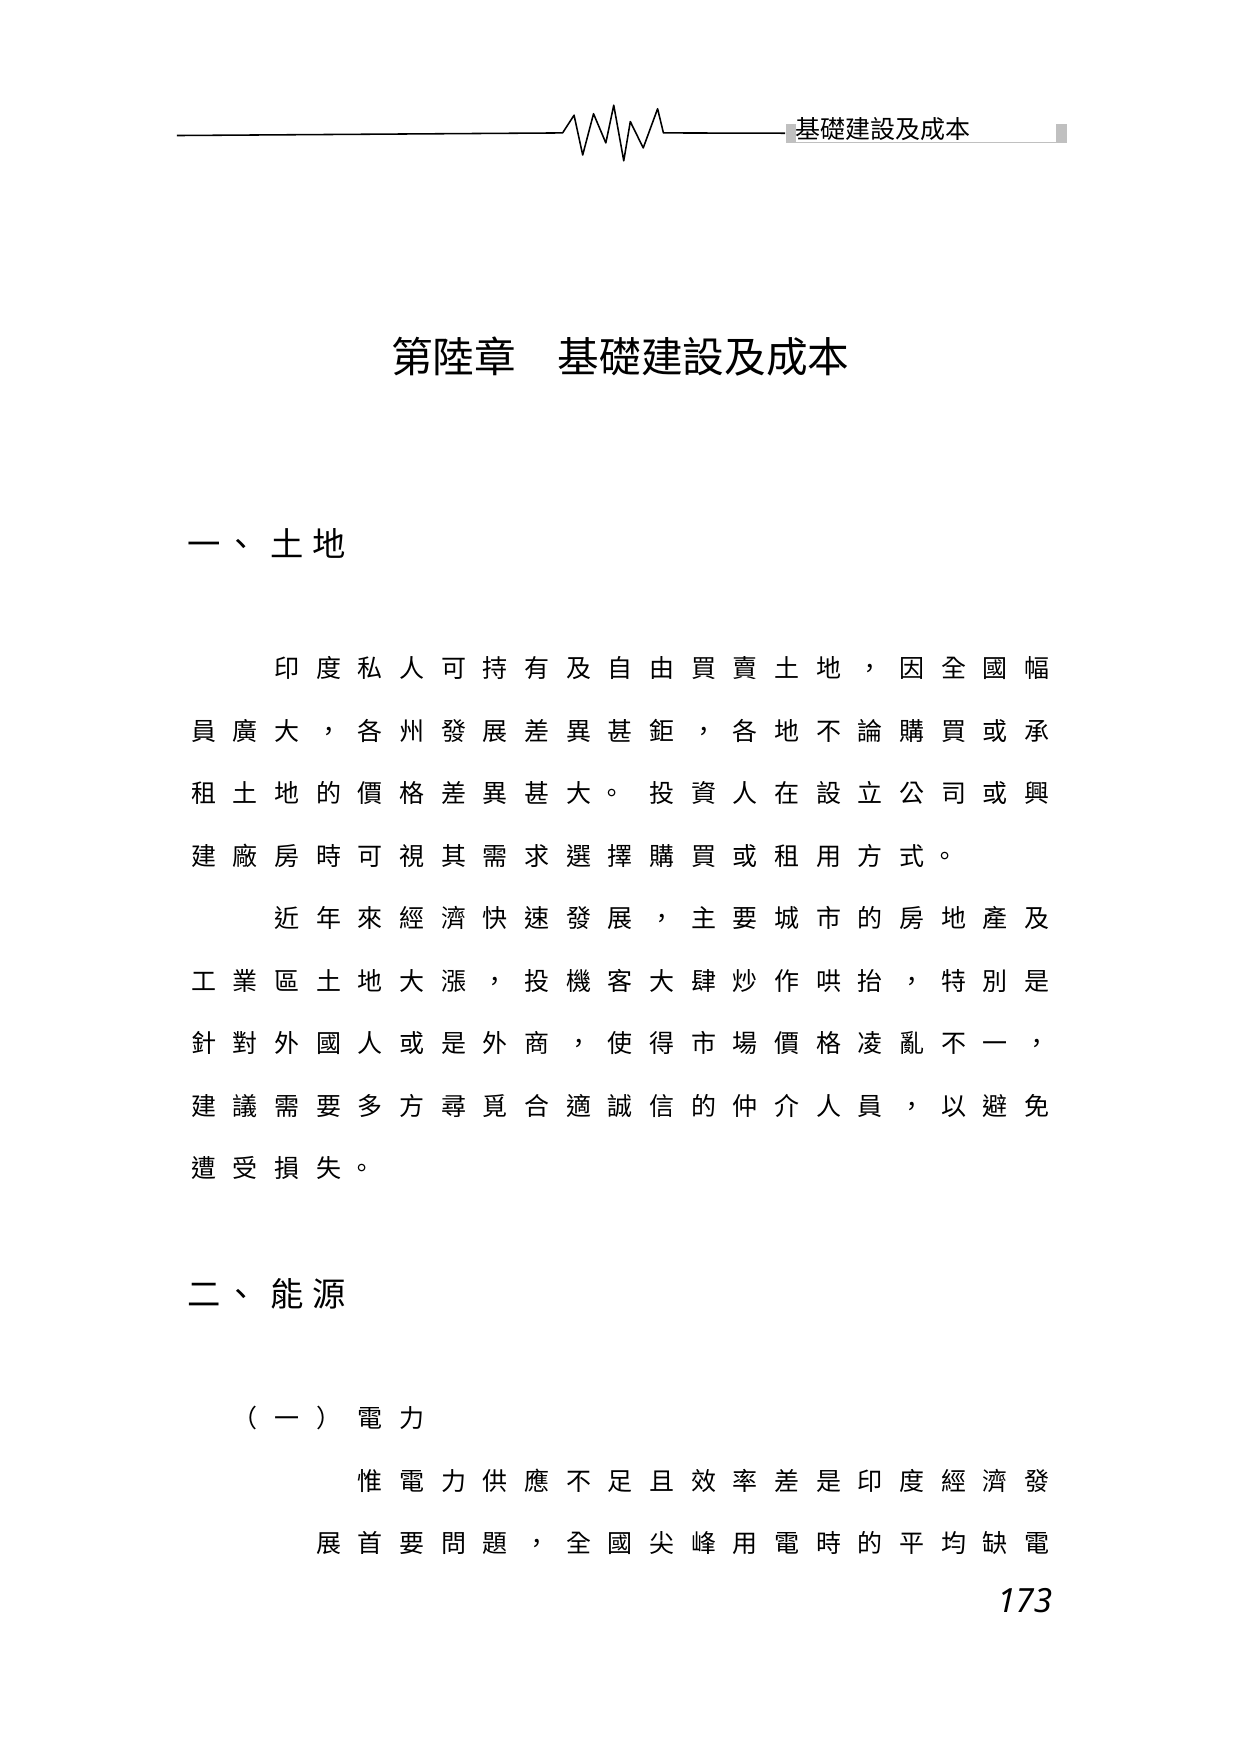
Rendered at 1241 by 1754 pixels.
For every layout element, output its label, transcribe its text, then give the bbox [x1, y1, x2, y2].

text 惟電力供應不足且效率差是印度經濟發展首要問題，全國尖峰用電時的平均缺電 [281, 1438, 1058, 1563]
text 印度私人可持有及自由買賣土地，因全國幅員廣大，各州發展差異甚鉅，各地不論購買或承租土地的價格差異甚大。投資人在設立公司或興建廠房時可視其需求選擇購買或租用方式。 [183, 625, 1058, 875]
text 第陸章 基礎建設及成本 [183, 313, 1058, 375]
text 近年來經濟快速發展，主要城市的房地產及工業區土地大漲，投機客大肆炒作哄抬，特別是針對外國人或是外商，使得市場價格凌亂不一，建議需要多方尋覓合適誠信的仲介人員，以避免遭受損失。 [183, 875, 1058, 1188]
text （一）電力 [207, 1375, 1058, 1438]
text 二、能源 [183, 1250, 1058, 1313]
text 一、土地 [183, 500, 1058, 563]
